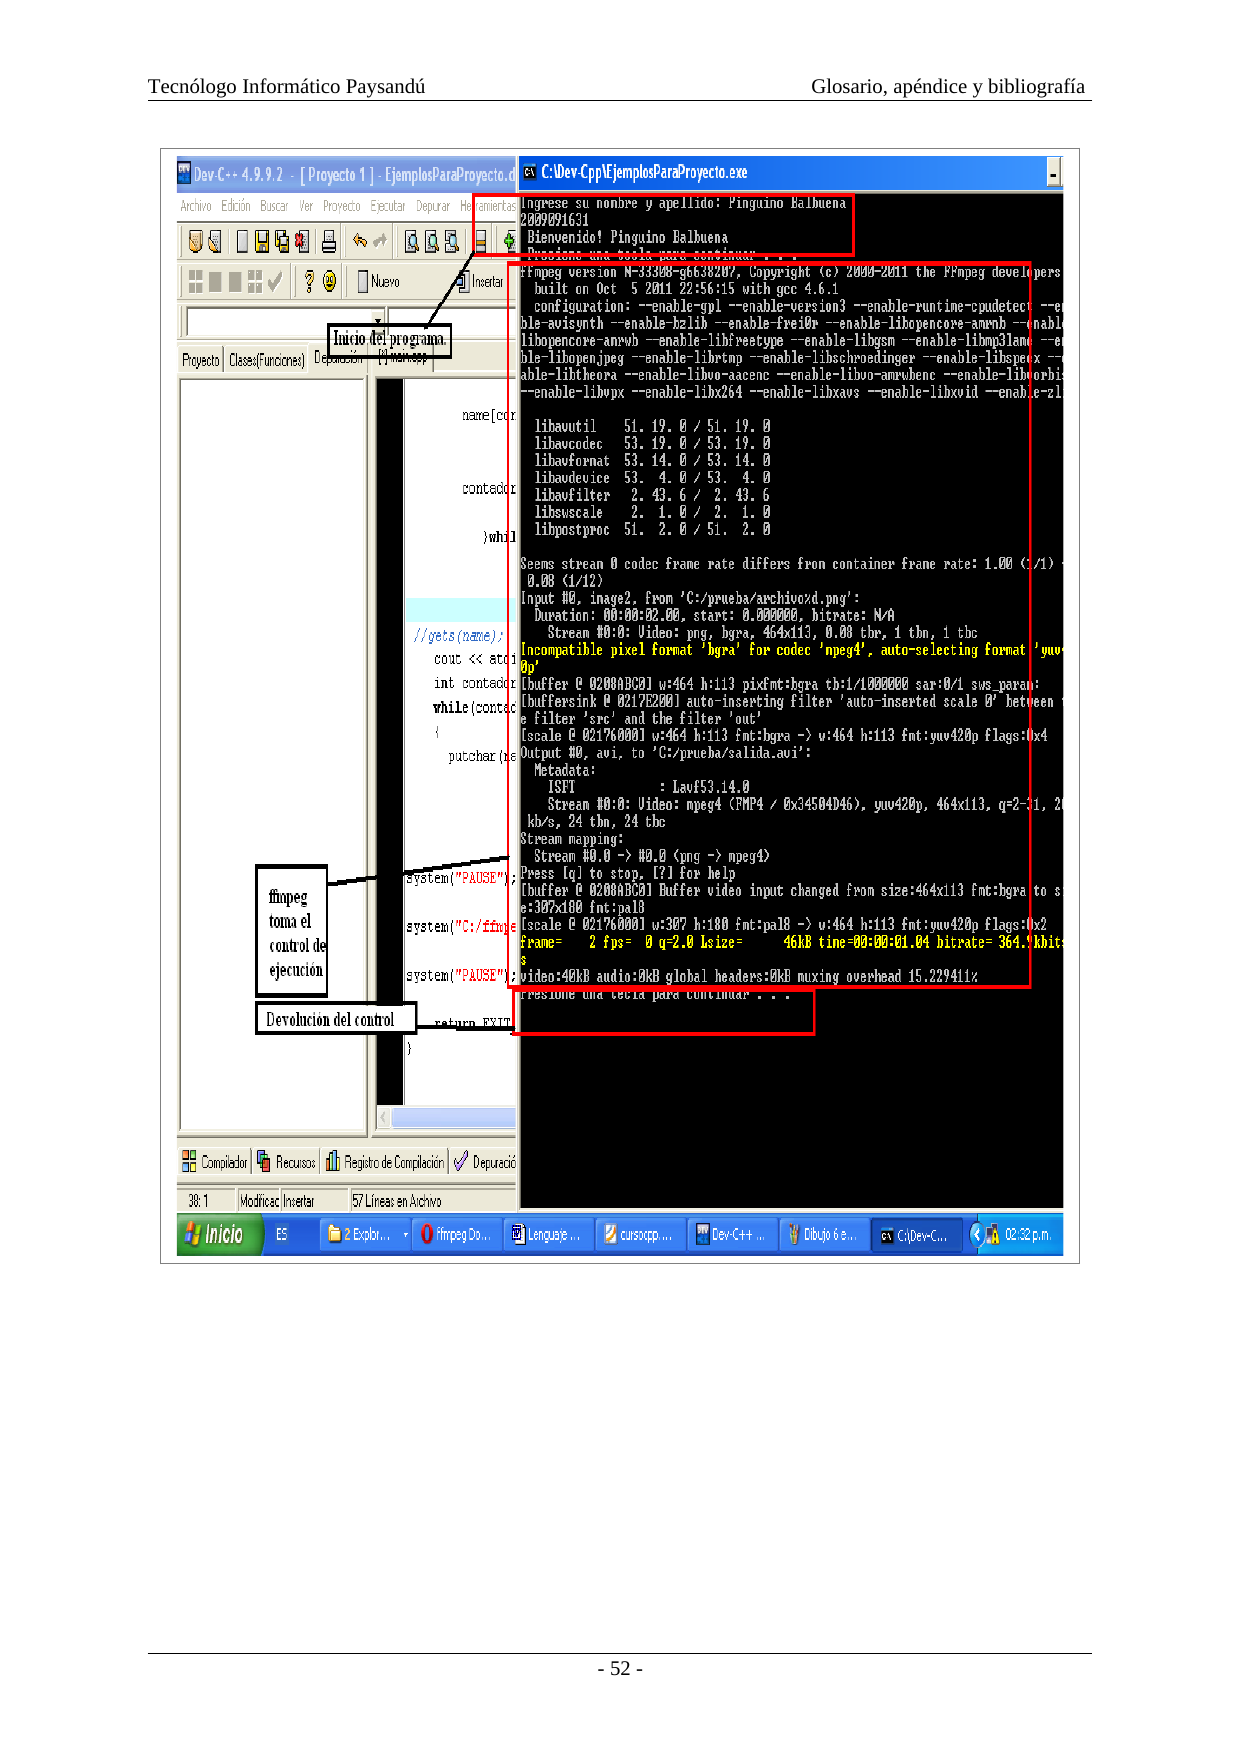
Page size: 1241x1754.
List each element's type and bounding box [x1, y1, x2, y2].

picture [176, 156, 1064, 1256]
